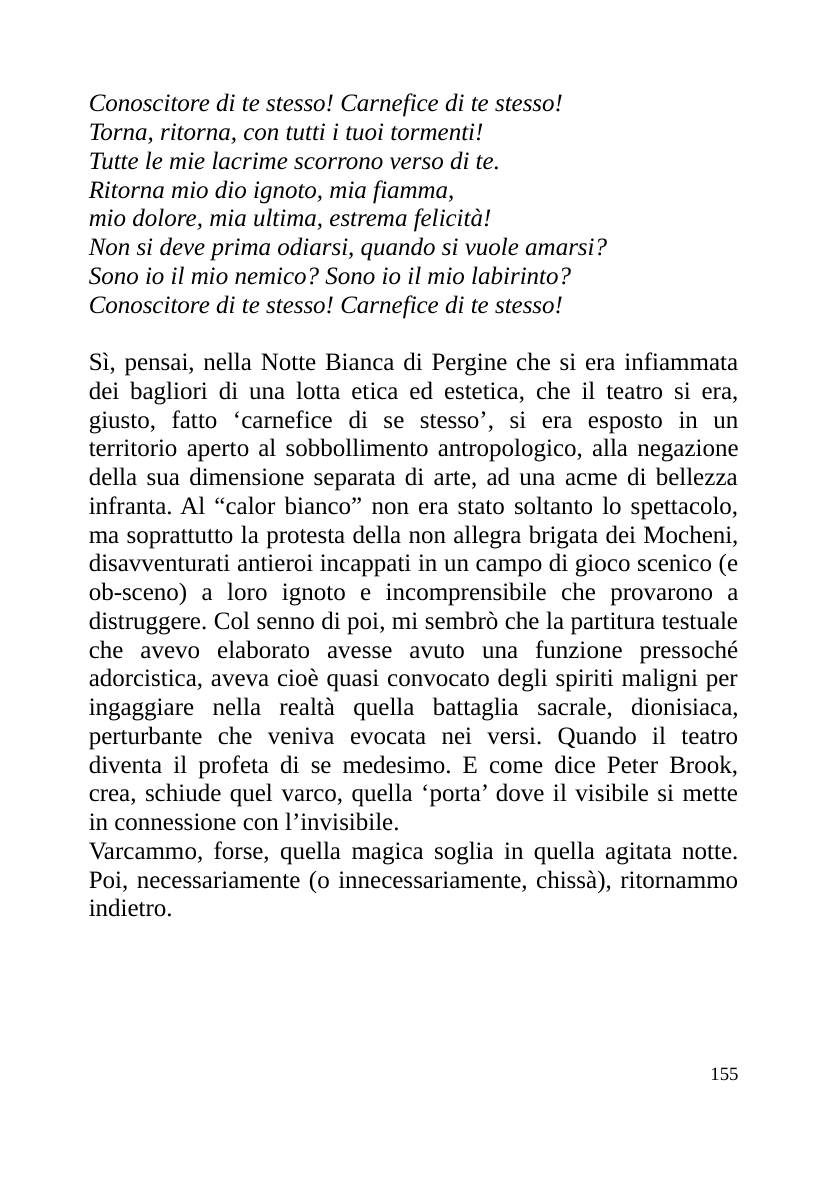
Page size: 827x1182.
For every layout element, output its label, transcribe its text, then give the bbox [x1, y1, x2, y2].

text Sì, pensai, nella Notte Bianca di Pergine che si era infiammata dei bagliori di una lotta etica ed estetica, che il teatro si era, giusto, fatto ‘carnefice di se stesso’, si era esposto in un territorio aperto al sobbollimento antropologico, alla negazione della sua dimensione separata di arte, ad una acme di bellezza infranta. Al “calor bianco” non era stato soltanto lo spettacolo, ma soprattutto la protesta della non allegra brigata dei Mocheni, disavventurati antieroi incappati in un campo di gioco scenico (e ob-sceno) a loro ignoto e incomprensibile che provarono a distruggere. Col senno di poi, mi sembrò che la partitura testuale che avevo elaborato avesse avuto una funzione pressoché adorcistica, aveva cioè quasi convocato degli spiriti maligni per ingaggiare nella realtà quella battaglia sacrale, dionisiaca, perturbante che veniva evocata nei versi. Quando il teatro diventa il profeta di se medesimo. E come dice Peter Brook, crea, schiude quel varco, quella ‘porta’ dove il visibile si mette in connessione con l’invisibile. [88, 347, 739, 836]
text Conoscitore di te stesso! Carnefice di te stesso! [88, 290, 739, 318]
text Sono io il mio nemico? Sono io il mio labirinto? [88, 261, 739, 290]
text Ritorna mio dio ignoto, mia fiamma, [88, 175, 739, 203]
text Tutte le mie lacrime scorrono verso di te. [88, 146, 739, 175]
text Conoscitore di te stesso! Carnefice di te stesso! [88, 88, 739, 117]
text Torna, ritorna, con tutti i tuoi tormenti! [88, 117, 739, 146]
text Non si deve prima odiarsi, quando si vuole amarsi? [88, 232, 739, 261]
text Varcammo, forse, quella magica soglia in quella agitata notte. Poi, necessariamente (o innecessariamente, chissà), ritornammo indietro. [88, 836, 739, 922]
text mio dolore, mia ultima, estrema felicità! [88, 203, 739, 232]
